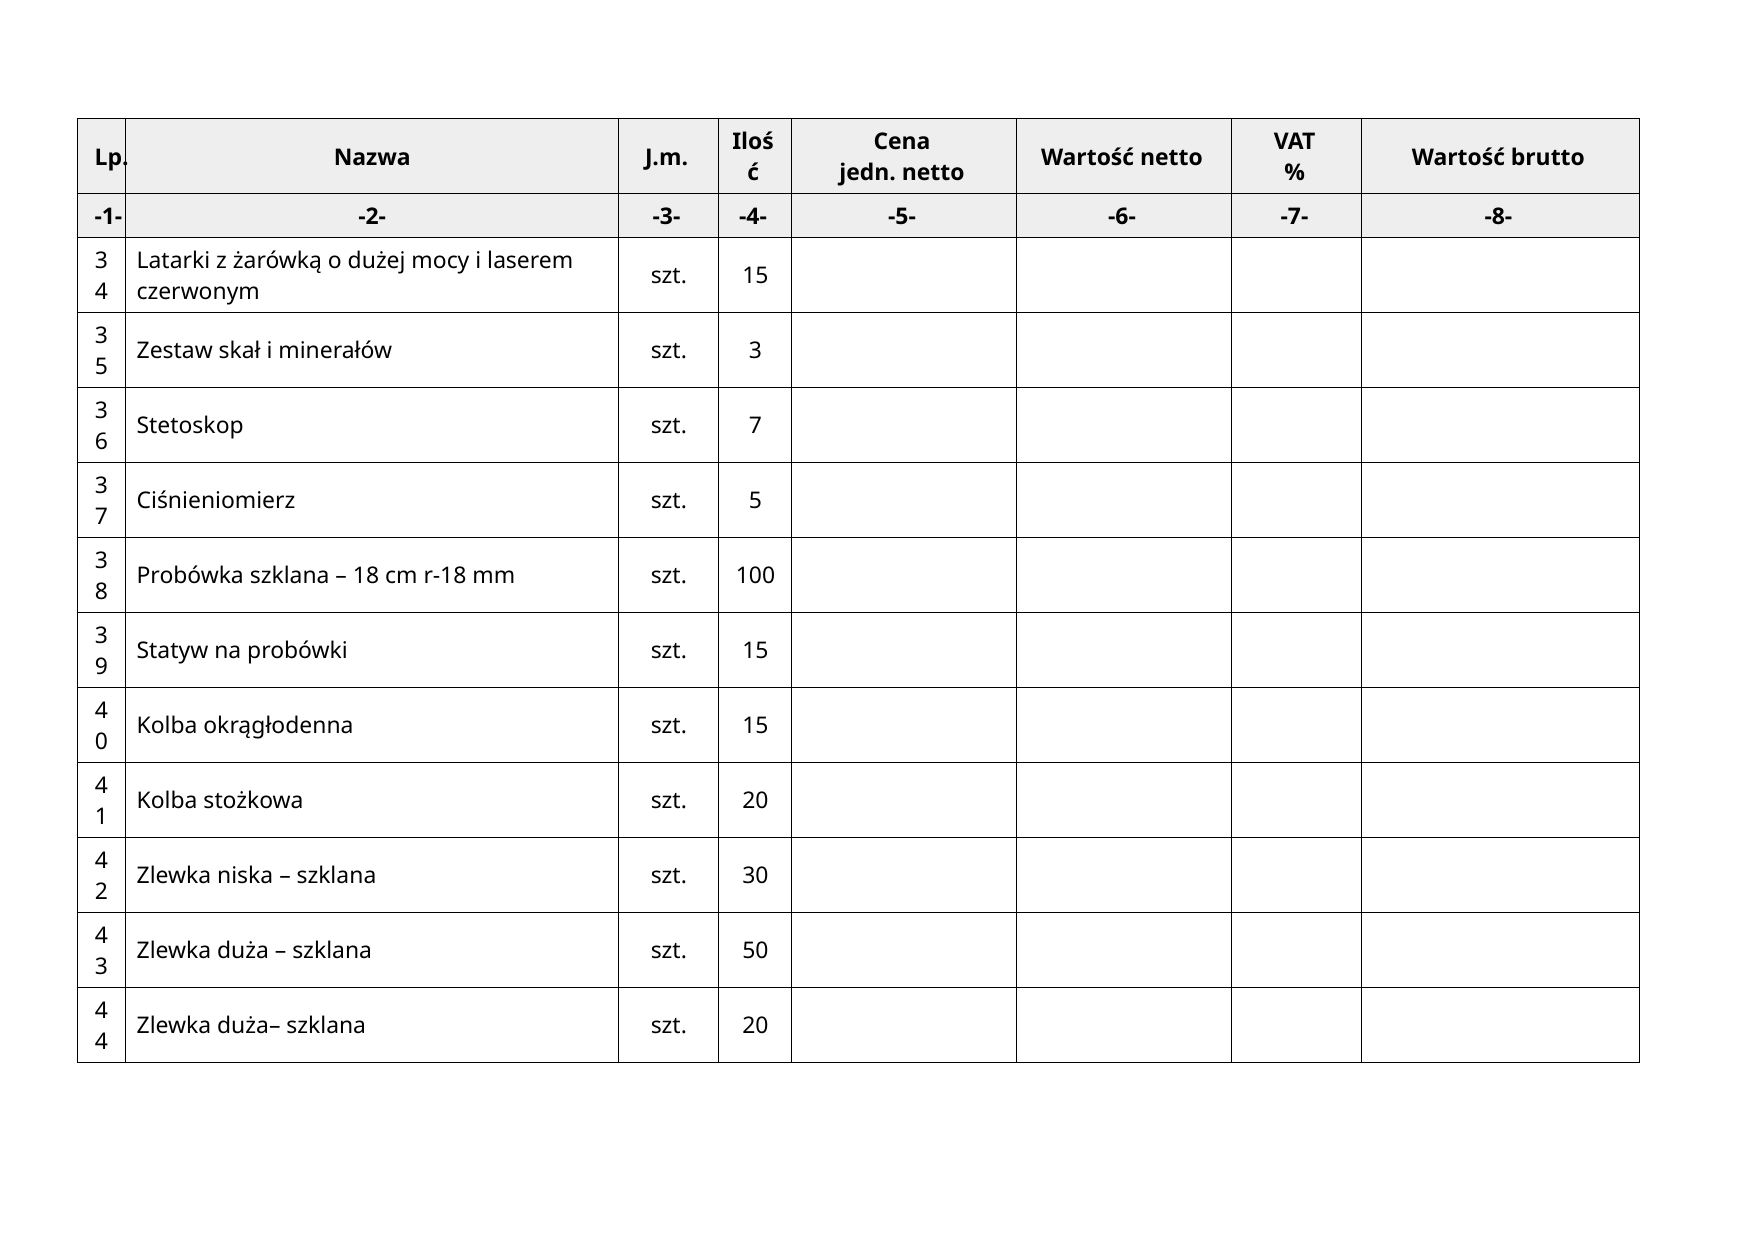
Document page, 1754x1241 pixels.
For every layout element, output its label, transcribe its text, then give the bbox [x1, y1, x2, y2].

table_cell [1362, 688, 1639, 762]
table_cell [1362, 538, 1639, 612]
table_cell [1232, 913, 1361, 987]
table_cell [1362, 838, 1639, 912]
table_cell [792, 388, 1016, 462]
table_cell [1362, 463, 1639, 537]
table_cell [1232, 613, 1361, 687]
table_header Wartość netto [1017, 119, 1231, 193]
table_cell [1232, 538, 1361, 612]
table_cell [792, 988, 1016, 1062]
table_cell Latarki z żarówką o dużej mocy i laserem czerwonym [126, 238, 618, 312]
table_cell Statyw na probówki [126, 613, 618, 687]
table_cell [1017, 463, 1231, 537]
table_cell 15 [719, 238, 791, 312]
table_cell -8- [1362, 194, 1639, 237]
table_cell szt. [619, 988, 718, 1062]
table_cell [792, 763, 1016, 837]
table_cell [1017, 688, 1231, 762]
table_cell szt. [619, 613, 718, 687]
table_cell [1232, 763, 1361, 837]
table_cell [1017, 763, 1231, 837]
table_cell 37 [78, 463, 125, 537]
table_cell -1- [78, 194, 125, 237]
table_cell [1232, 313, 1361, 387]
table_cell szt. [619, 838, 718, 912]
table_cell -5- [792, 194, 1016, 237]
table_header Nazwa [126, 119, 618, 193]
table_cell 38 [78, 538, 125, 612]
table_cell [1017, 538, 1231, 612]
table_cell szt. [619, 913, 718, 987]
table_cell -2- [126, 194, 618, 237]
table_cell szt. [619, 313, 718, 387]
table_cell 100 [719, 538, 791, 612]
table_cell 42 [78, 838, 125, 912]
table_cell 36 [78, 388, 125, 462]
table_cell [1017, 988, 1231, 1062]
table_cell [792, 538, 1016, 612]
table_cell szt. [619, 388, 718, 462]
table_cell Kolba stożkowa [126, 763, 618, 837]
table_cell [1232, 463, 1361, 537]
table_cell szt. [619, 688, 718, 762]
table_cell [1362, 913, 1639, 987]
table_cell [1017, 613, 1231, 687]
table_cell -4- [719, 194, 791, 237]
table_cell -6- [1017, 194, 1231, 237]
table_cell szt. [619, 463, 718, 537]
table_header J.m. [619, 119, 718, 193]
table_cell 39 [78, 613, 125, 687]
table_cell [1232, 388, 1361, 462]
table_cell [1017, 838, 1231, 912]
table_cell Zlewka duża– szklana [126, 988, 618, 1062]
table_cell 30 [719, 838, 791, 912]
table_cell [1232, 688, 1361, 762]
table_cell 43 [78, 913, 125, 987]
table_cell [792, 313, 1016, 387]
table_cell Stetoskop [126, 388, 618, 462]
table_cell 44 [78, 988, 125, 1062]
table_cell 7 [719, 388, 791, 462]
table_cell [792, 463, 1016, 537]
table_cell 41 [78, 763, 125, 837]
table_cell [1362, 388, 1639, 462]
table_header VAT % [1232, 119, 1361, 193]
table_cell [1232, 988, 1361, 1062]
table_header Wartość brutto [1362, 119, 1639, 193]
table_cell 15 [719, 613, 791, 687]
table_cell [792, 913, 1016, 987]
table_cell 20 [719, 763, 791, 837]
table_cell Kolba okrągłodenna [126, 688, 618, 762]
table_cell Zlewka duża – szklana [126, 913, 618, 987]
table_header Cena jedn. netto [792, 119, 1016, 193]
table_cell [1362, 763, 1639, 837]
table_cell szt. [619, 538, 718, 612]
table_cell 50 [719, 913, 791, 987]
table_cell [1017, 388, 1231, 462]
table_cell [792, 688, 1016, 762]
table_cell 35 [78, 313, 125, 387]
table_cell Zestaw skał i minerałów [126, 313, 618, 387]
table_cell Ciśnieniomierz [126, 463, 618, 537]
table_cell [1362, 613, 1639, 687]
table_cell szt. [619, 238, 718, 312]
table_header Ilość [719, 119, 791, 193]
table_cell [792, 613, 1016, 687]
table_cell 34 [78, 238, 125, 312]
table_cell -3- [619, 194, 718, 237]
table_cell [1017, 313, 1231, 387]
table_cell [1017, 913, 1231, 987]
table_cell Probówka szklana – 18 cm r-18 mm [126, 538, 618, 612]
table_cell Zlewka niska – szklana [126, 838, 618, 912]
table_cell [1362, 988, 1639, 1062]
table_cell 5 [719, 463, 791, 537]
table_cell [1017, 238, 1231, 312]
table_cell 3 [719, 313, 791, 387]
table_cell 20 [719, 988, 791, 1062]
table_cell [1232, 238, 1361, 312]
table_cell -7- [1232, 194, 1361, 237]
table_cell 40 [78, 688, 125, 762]
table_cell [1232, 838, 1361, 912]
table_cell 15 [719, 688, 791, 762]
table_cell [1362, 238, 1639, 312]
table_cell [792, 838, 1016, 912]
table_cell [1362, 313, 1639, 387]
table_cell [792, 238, 1016, 312]
table_cell szt. [619, 763, 718, 837]
table_header Lp. [78, 119, 125, 193]
